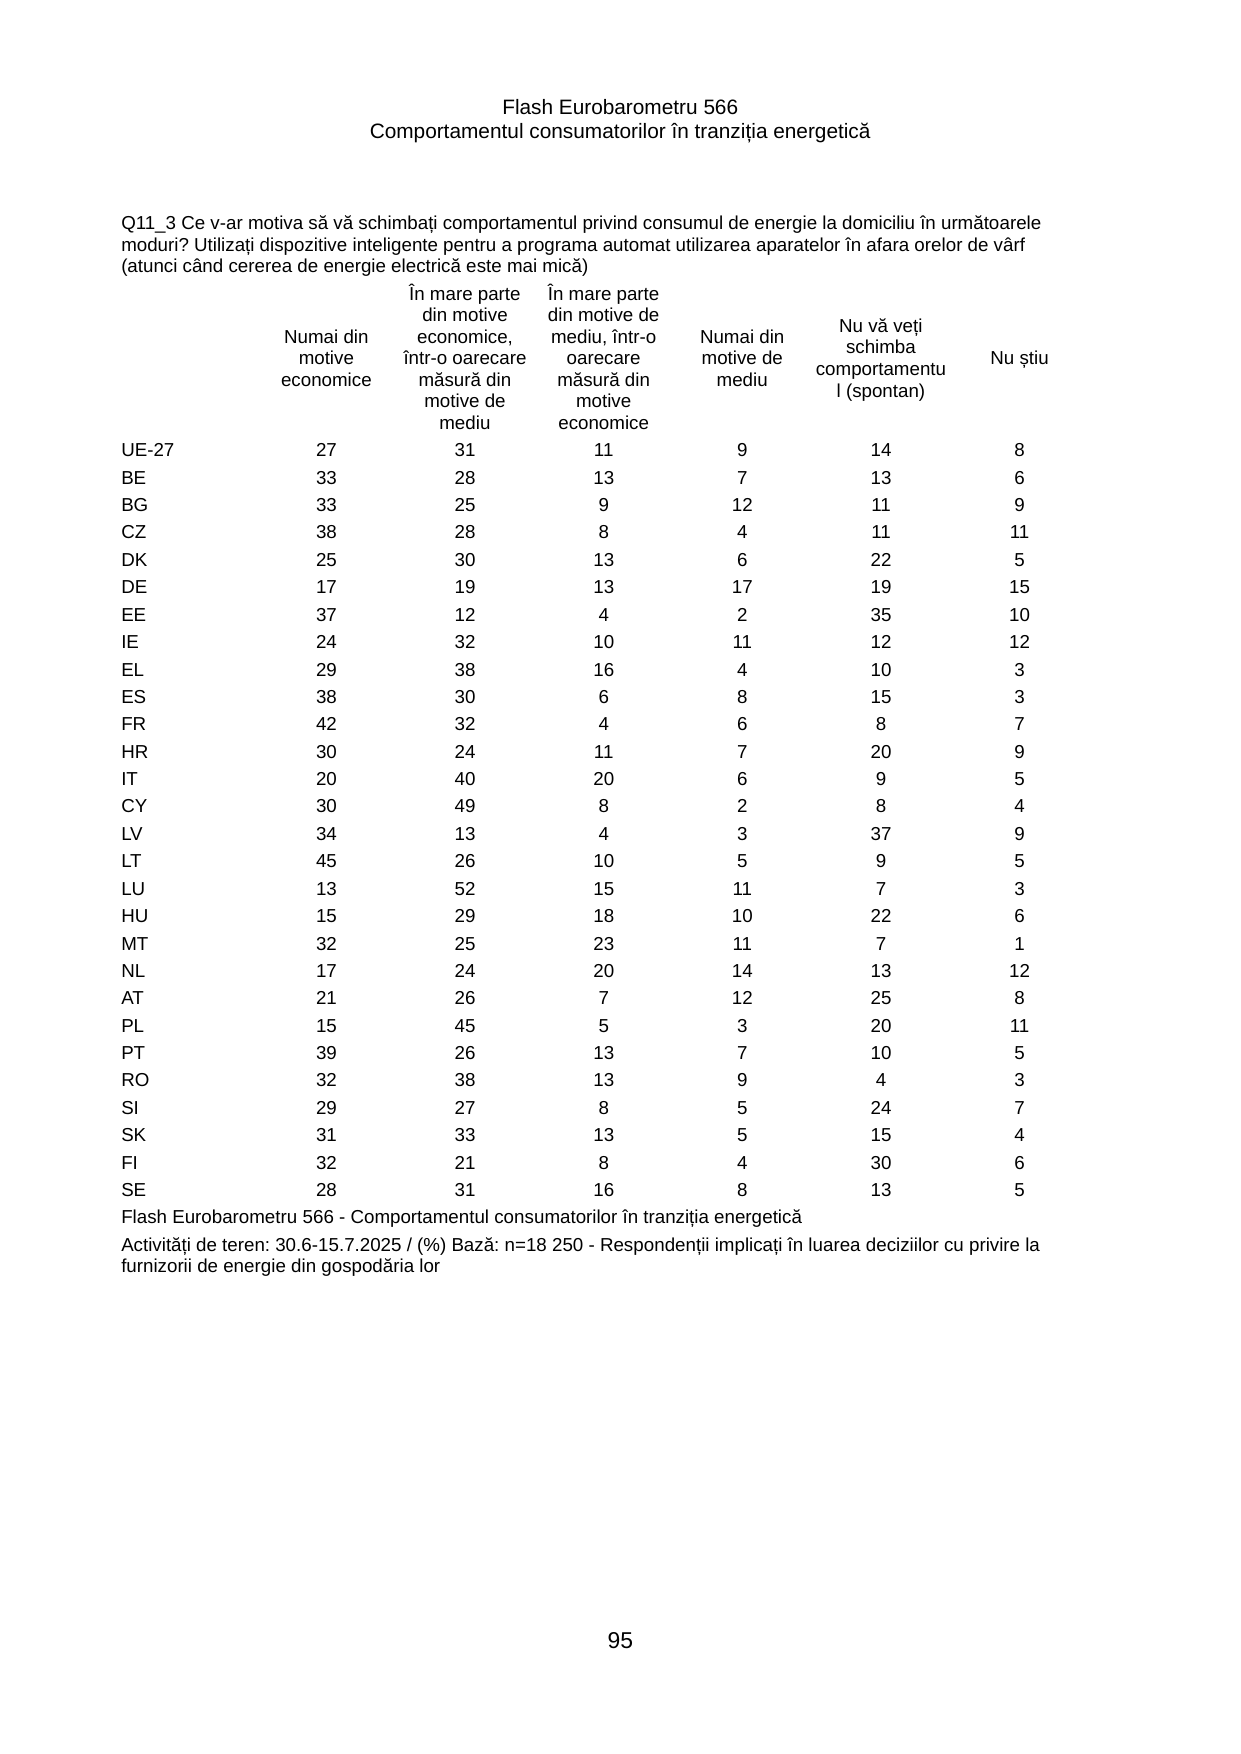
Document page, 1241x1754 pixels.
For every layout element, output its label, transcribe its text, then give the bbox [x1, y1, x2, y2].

table_cell 30 [811, 1149, 950, 1176]
table_cell 4 [673, 1149, 811, 1176]
table_cell 3 [950, 1066, 1089, 1094]
table_cell 26 [395, 984, 534, 1012]
table_cell 33 [395, 1121, 534, 1148]
table_cell PL [118, 1012, 257, 1039]
table_cell 4 [950, 793, 1089, 820]
table_cell 24 [811, 1094, 950, 1121]
table_cell 15 [811, 1121, 950, 1148]
table_cell 39 [257, 1039, 395, 1066]
table_cell 7 [950, 710, 1089, 738]
table_cell 13 [534, 1121, 673, 1148]
table_cell 49 [395, 793, 534, 820]
table_cell 38 [257, 519, 395, 546]
table_cell 6 [950, 1149, 1089, 1176]
table_cell Numai din motive economice [257, 280, 395, 436]
table_cell 12 [811, 628, 950, 655]
table_cell 25 [395, 929, 534, 957]
table_cell 7 [673, 464, 811, 491]
table_cell CY [118, 793, 257, 820]
table_cell 19 [395, 573, 534, 601]
table_cell 5 [673, 1121, 811, 1148]
table_cell 15 [811, 683, 950, 710]
table_cell 35 [811, 601, 950, 628]
table_cell 28 [395, 519, 534, 546]
table_cell 31 [395, 1176, 534, 1203]
table_cell 7 [811, 875, 950, 902]
table_cell 16 [534, 655, 673, 683]
table_cell 2 [673, 601, 811, 628]
table_cell 12 [673, 491, 811, 518]
table_cell Numai din motive de mediu [673, 280, 811, 436]
table_cell 13 [534, 1066, 673, 1094]
table_cell 26 [395, 847, 534, 874]
table_cell În mare parte din motive economice, într-o oarecare măsură din motive de mediu [395, 280, 534, 436]
table_cell 5 [950, 1039, 1089, 1066]
table_cell 8 [534, 793, 673, 820]
table_cell 13 [257, 875, 395, 902]
table_cell 3 [950, 683, 1089, 710]
table_cell 8 [673, 683, 811, 710]
table_cell 30 [257, 793, 395, 820]
table_cell 11 [534, 436, 673, 464]
table_cell 7 [534, 984, 673, 1012]
table_cell LV [118, 820, 257, 847]
table_cell 11 [673, 875, 811, 902]
table_cell 20 [811, 1012, 950, 1039]
table_cell 5 [673, 1094, 811, 1121]
table_cell 10 [811, 655, 950, 683]
table_cell 3 [673, 820, 811, 847]
table_cell 12 [673, 984, 811, 1012]
table_cell 21 [257, 984, 395, 1012]
table_cell 25 [257, 546, 395, 573]
table_cell 29 [257, 1094, 395, 1121]
table_cell 29 [395, 902, 534, 929]
table_cell 9 [950, 491, 1089, 518]
table_cell 18 [534, 902, 673, 929]
table_cell 9 [811, 847, 950, 874]
table_cell 32 [395, 628, 534, 655]
table_cell NL [118, 957, 257, 984]
table_cell 13 [534, 573, 673, 601]
table_cell 5 [950, 1176, 1089, 1203]
table_cell Nu știu [950, 280, 1089, 436]
table_cell 23 [534, 929, 673, 957]
table_cell 4 [534, 710, 673, 738]
table_cell 27 [395, 1094, 534, 1121]
table_cell 17 [673, 573, 811, 601]
table_cell CZ [118, 519, 257, 546]
table_cell Nu vă veți schimba comportamentul (spontan) [811, 280, 950, 436]
table_cell SK [118, 1121, 257, 1148]
table_cell 9 [950, 820, 1089, 847]
table_cell 34 [257, 820, 395, 847]
table_cell 28 [257, 1176, 395, 1203]
table_cell 5 [950, 546, 1089, 573]
table_cell 13 [534, 546, 673, 573]
table_cell 11 [811, 491, 950, 518]
table_cell 9 [673, 1066, 811, 1094]
table_cell 33 [257, 491, 395, 518]
table_cell 29 [257, 655, 395, 683]
table_cell BE [118, 464, 257, 491]
table_header Q11_3 Ce v-ar motiva să vă schimbați comportamentul privind consumul de energie la domiciliu în următoarele moduri? Utilizați dispozitive inteligente pentru a programa automat utilizarea aparatelor în afara orelor de vârf (atunci când cererea de energie electrică este mai mică) [118, 209, 1089, 279]
table_cell EL [118, 655, 257, 683]
table_cell 45 [257, 847, 395, 874]
table_cell ES [118, 683, 257, 710]
table_cell 20 [534, 957, 673, 984]
table_cell 31 [257, 1121, 395, 1148]
table_cell RO [118, 1066, 257, 1094]
table_cell 11 [673, 628, 811, 655]
table_cell 5 [950, 765, 1089, 792]
table_cell 13 [534, 1039, 673, 1066]
table_cell 8 [534, 1094, 673, 1121]
table_cell 20 [257, 765, 395, 792]
table_cell FR [118, 710, 257, 738]
table_cell 19 [811, 573, 950, 601]
table_cell 38 [257, 683, 395, 710]
table_cell LU [118, 875, 257, 902]
table_cell 6 [673, 765, 811, 792]
table_cell 15 [257, 1012, 395, 1039]
table_cell 1 [950, 929, 1089, 957]
table_cell 33 [257, 464, 395, 491]
table_cell 52 [395, 875, 534, 902]
table_cell 13 [811, 957, 950, 984]
table_cell 13 [395, 820, 534, 847]
table_cell 8 [534, 519, 673, 546]
table_cell 38 [395, 655, 534, 683]
table_cell 16 [534, 1176, 673, 1203]
table_cell 21 [395, 1149, 534, 1176]
table_cell 45 [395, 1012, 534, 1039]
table_cell 9 [534, 491, 673, 518]
table_cell 30 [395, 683, 534, 710]
table_cell 22 [811, 902, 950, 929]
table_cell 13 [811, 1176, 950, 1203]
table_cell Flash Eurobarometru 566 - Comportamentul consumatorilor în tranziția energetică [118, 1203, 1089, 1231]
table_cell 42 [257, 710, 395, 738]
table_cell 15 [950, 573, 1089, 601]
table_cell 5 [534, 1012, 673, 1039]
table_cell 38 [395, 1066, 534, 1094]
table_cell 3 [950, 655, 1089, 683]
table_cell 10 [950, 601, 1089, 628]
table_cell 17 [257, 573, 395, 601]
table_cell 15 [257, 902, 395, 929]
table_cell 25 [395, 491, 534, 518]
table_cell 13 [811, 464, 950, 491]
table_cell 6 [673, 710, 811, 738]
table_cell 11 [534, 738, 673, 765]
table_cell 2 [673, 793, 811, 820]
table_cell 14 [673, 957, 811, 984]
table_cell 30 [257, 738, 395, 765]
table_cell 25 [811, 984, 950, 1012]
table_cell 4 [811, 1066, 950, 1094]
table_cell 8 [950, 436, 1089, 464]
table_cell 32 [257, 1066, 395, 1094]
table_cell 24 [257, 628, 395, 655]
table_cell PT [118, 1039, 257, 1066]
table_cell 7 [673, 1039, 811, 1066]
table_cell 8 [673, 1176, 811, 1203]
table_cell 32 [257, 1149, 395, 1176]
table_cell 15 [534, 875, 673, 902]
table_cell 11 [950, 1012, 1089, 1039]
table_cell BG [118, 491, 257, 518]
table_cell 4 [950, 1121, 1089, 1148]
table_cell LT [118, 847, 257, 874]
table_cell 27 [257, 436, 395, 464]
table_cell 17 [257, 957, 395, 984]
table_cell SE [118, 1176, 257, 1203]
table_cell 20 [534, 765, 673, 792]
table_cell 10 [534, 847, 673, 874]
table_cell 8 [811, 793, 950, 820]
table_cell 8 [811, 710, 950, 738]
table_cell DE [118, 573, 257, 601]
table_cell DK [118, 546, 257, 573]
table_cell 10 [534, 628, 673, 655]
table_cell 11 [673, 929, 811, 957]
table_cell 10 [673, 902, 811, 929]
table_cell UE-27 [118, 436, 257, 464]
table_cell HR [118, 738, 257, 765]
table_cell 22 [811, 546, 950, 573]
table_cell 3 [673, 1012, 811, 1039]
table_cell 20 [811, 738, 950, 765]
table_cell 11 [950, 519, 1089, 546]
table_cell 7 [673, 738, 811, 765]
table_cell 12 [395, 601, 534, 628]
table_cell 6 [950, 902, 1089, 929]
table_cell 9 [673, 436, 811, 464]
table_cell 37 [257, 601, 395, 628]
table_cell EE [118, 601, 257, 628]
table_cell 30 [395, 546, 534, 573]
table_cell 7 [811, 929, 950, 957]
table_cell 40 [395, 765, 534, 792]
table_cell FI [118, 1149, 257, 1176]
table_cell 12 [950, 628, 1089, 655]
table_cell MT [118, 929, 257, 957]
table_cell 5 [673, 847, 811, 874]
table_cell 32 [395, 710, 534, 738]
table_cell IT [118, 765, 257, 792]
table_cell 7 [950, 1094, 1089, 1121]
table_cell 10 [811, 1039, 950, 1066]
table_cell SI [118, 1094, 257, 1121]
table_cell Activități de teren: 30.6-15.7.2025 / (%) Bază: n=18 250 - Respondenții implicați în luarea deciziilor cu privire la furnizorii de energie din gospodăria lor [118, 1231, 1089, 1280]
table_cell 6 [673, 546, 811, 573]
table_cell În mare parte din motive de mediu, într-o oarecare măsură din motive economice [534, 280, 673, 436]
table_cell 5 [950, 847, 1089, 874]
table_cell 37 [811, 820, 950, 847]
table_cell 13 [534, 464, 673, 491]
table_cell 3 [950, 875, 1089, 902]
table_cell 6 [534, 683, 673, 710]
table_cell 8 [950, 984, 1089, 1012]
table_cell 8 [534, 1149, 673, 1176]
table_cell 9 [950, 738, 1089, 765]
table_cell 12 [950, 957, 1089, 984]
table_cell 28 [395, 464, 534, 491]
table_cell 4 [673, 655, 811, 683]
table_cell 4 [534, 601, 673, 628]
table_cell 32 [257, 929, 395, 957]
table_cell 24 [395, 738, 534, 765]
table_cell 4 [673, 519, 811, 546]
table_cell AT [118, 984, 257, 1012]
table_cell IE [118, 628, 257, 655]
table_cell 6 [950, 464, 1089, 491]
table_cell [118, 280, 257, 436]
table_cell 11 [811, 519, 950, 546]
table_cell HU [118, 902, 257, 929]
table_cell 9 [811, 765, 950, 792]
table_cell 4 [534, 820, 673, 847]
table_cell 14 [811, 436, 950, 464]
table_cell 24 [395, 957, 534, 984]
table_cell 31 [395, 436, 534, 464]
table_cell 26 [395, 1039, 534, 1066]
